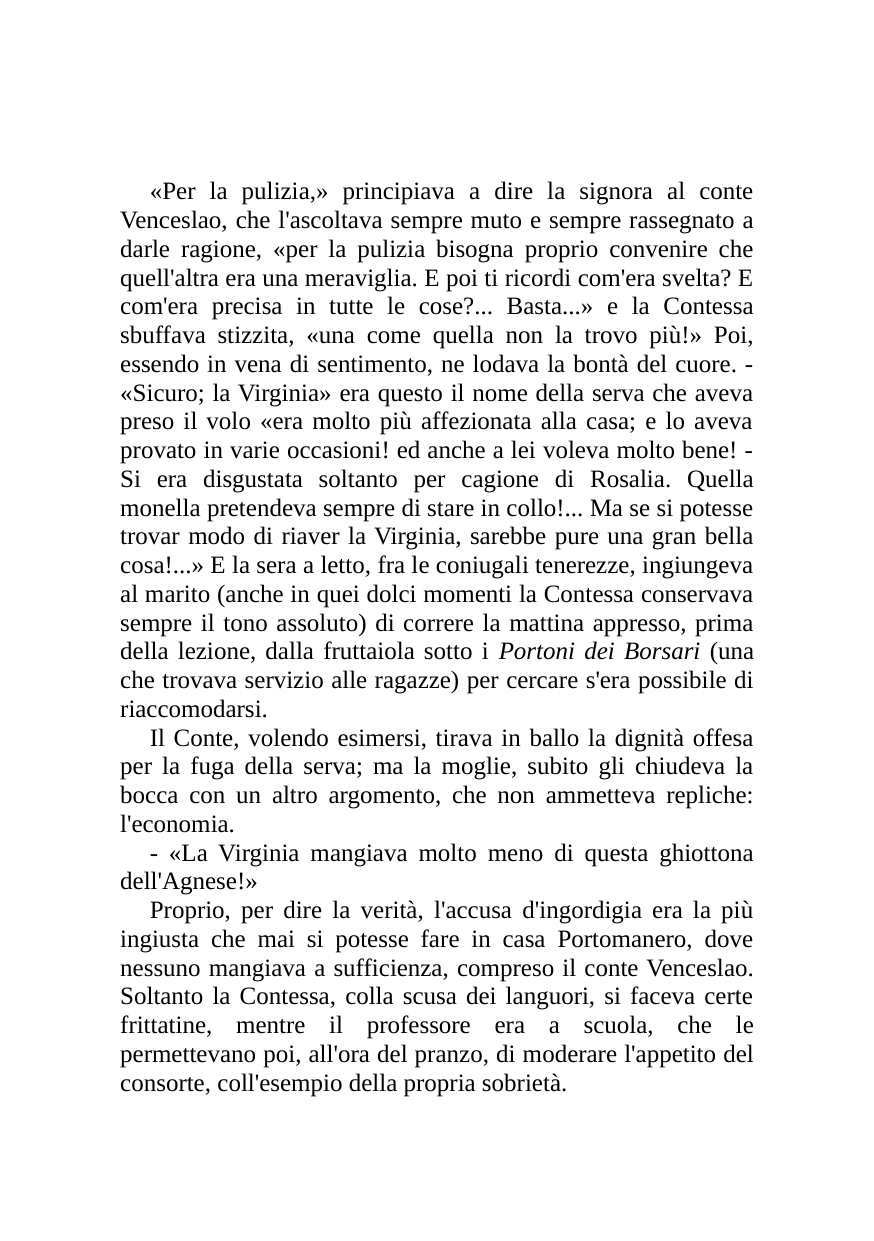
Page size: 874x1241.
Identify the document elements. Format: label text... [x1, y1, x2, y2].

text - «La Virginia mangiava molto meno di questa ghiottona dell'Agnese!» [120, 838, 754, 895]
text «Per la pulizia,» principiava a dire la signora al conte Venceslao, che l'ascoltava sempre muto e sempre rassegnato a darle ragione, «per la pulizia bisogna proprio convenire che quell'altra era una meraviglia. E poi ti ricordi com'era svelta? E com'era precisa in tutte le cose?... Basta...» e la Contessa sbuffava stizzita, «una come quella non la trovo più!» Poi, essendo in vena di sentimento, ne lodava la bontà del cuore. - «Sicuro; la Virginia» era questo il nome della serva che aveva preso il volo «era molto più affezionata alla casa; e lo aveva provato in varie occasioni! ed anche a lei voleva molto bene! - Si era disgustata soltanto per cagione di Rosalia. Quella monella pretendeva sempre di stare in collo!... Ma se si potesse trovar modo di riaver la Virginia, sarebbe pure una gran bella cosa!...» E la sera a letto, fra le coniugali tenerezze, ingiungeva al marito (anche in quei dolci momenti la Contessa conservava sempre il tono assoluto) di correre la mattina appresso, prima della lezione, dalla fruttaiola sotto i Portoni dei Borsari (una che trovava servizio alle ragazze) per cercare s'era possibile di riaccomodarsi. [120, 176, 754, 723]
text Il Conte, volendo esimersi, tirava in ballo la dignità offesa per la fuga della serva; ma la moglie, subito gli chiudeva la bocca con un altro argomento, che non ammetteva repliche: l'economia. [120, 723, 754, 838]
text Proprio, per dire la verità, l'accusa d'ingordigia era la più ingiusta che mai si potesse fare in casa Portomanero, dove nessuno mangiava a sufficienza, compreso il conte Venceslao. Soltanto la Contessa, colla scusa dei languori, si faceva certe frittatine, mentre il professore era a scuola, che le permettevano poi, all'ora del pranzo, di moderare l'appetito del consorte, coll'esempio della propria sobrietà. [120, 895, 754, 1096]
